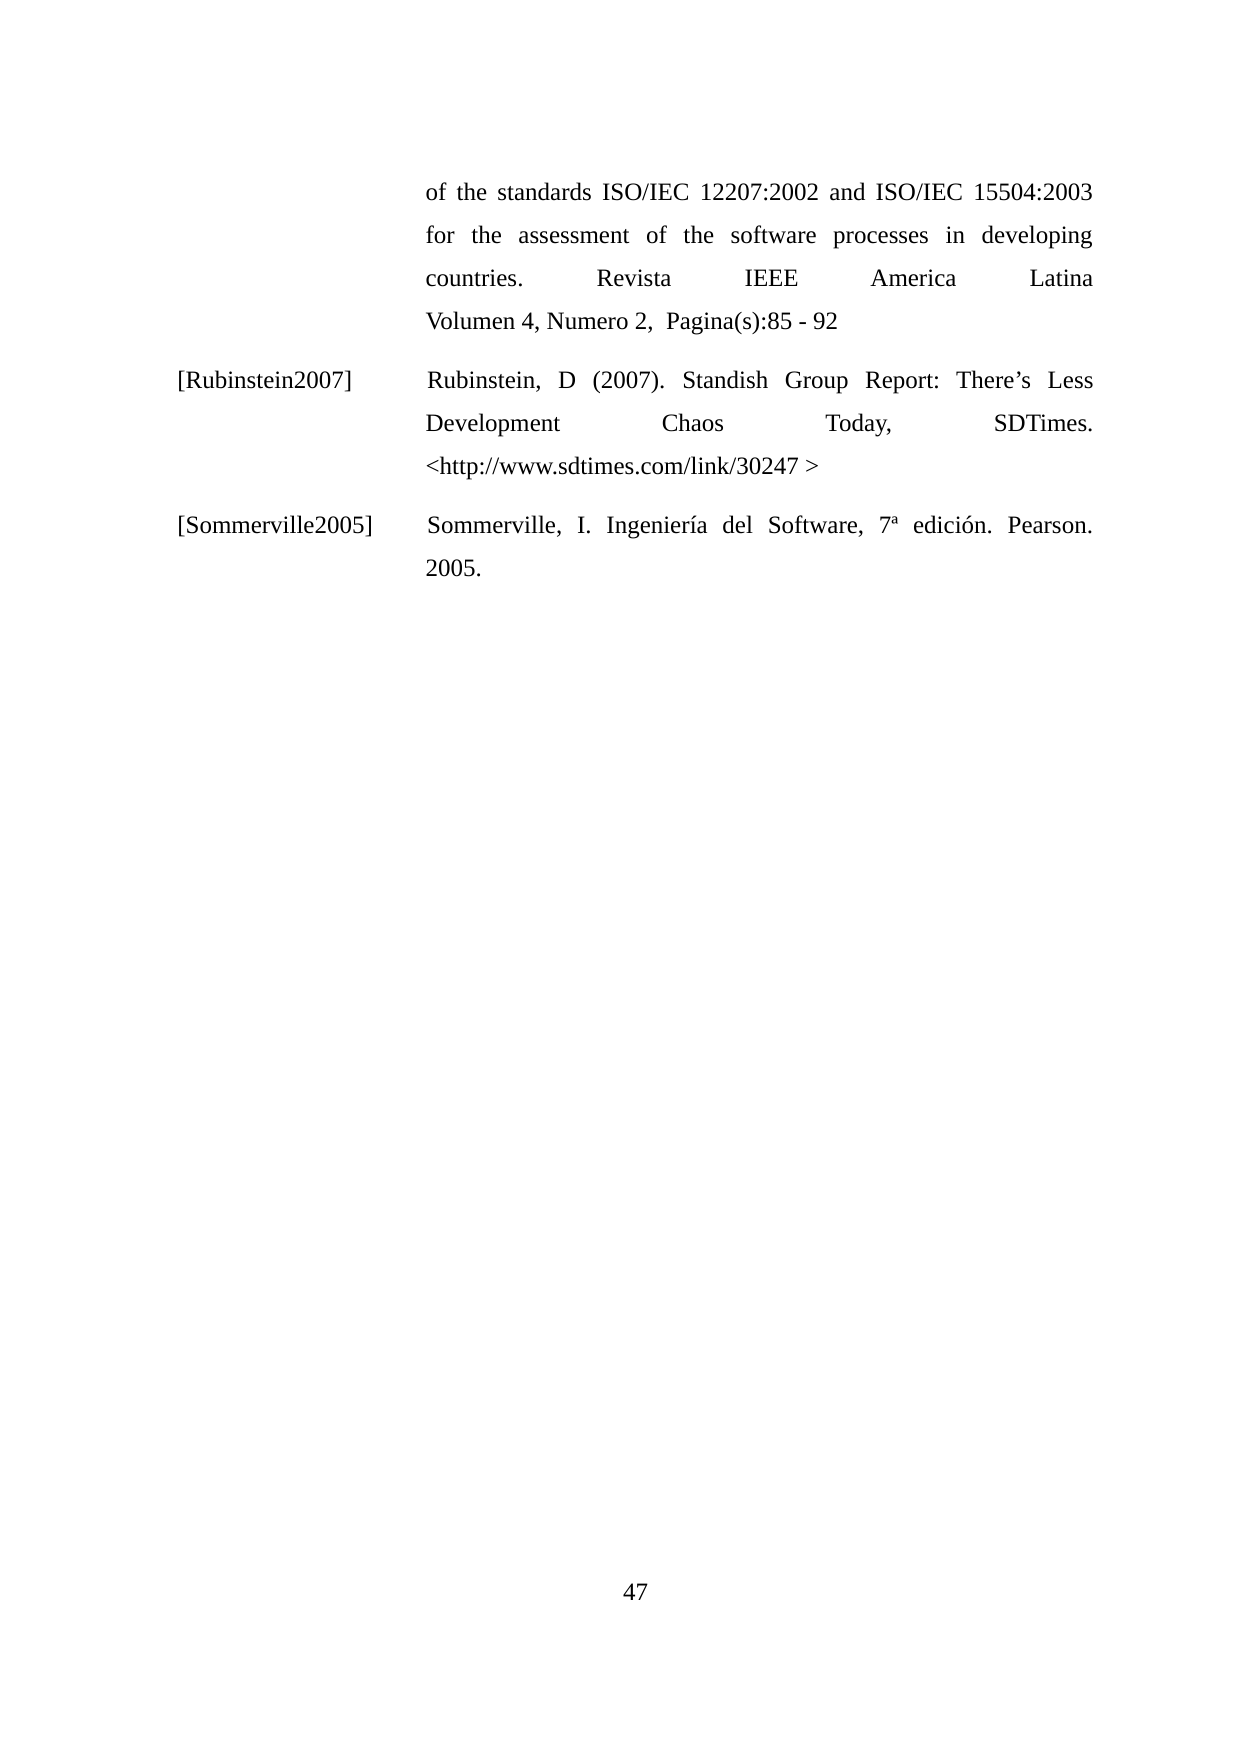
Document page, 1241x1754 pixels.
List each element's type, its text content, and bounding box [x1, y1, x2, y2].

table_cell Rubinstein, D (2007). Standish Group Report: There’s Less Development Chaos Today, SDTimes. <http://www.sdtimes.com/link/30247 > [427, 365, 1093, 510]
table_cell of the standards ISO/IEC 12207:2002 and ISO/IEC 15504:2003 for the assessment of the software processes in developing countries. Revista IEEE America Latina Volumen 4, Numero 2, Pagina(s):85 - 92 [427, 177, 1093, 365]
table_cell [Sommerville2005] [177, 510, 427, 615]
table_cell [177, 177, 427, 365]
table_cell [Rubinstein2007] [177, 365, 427, 510]
table_cell Sommerville, I. Ingeniería del Software, 7ª edición. Pearson. 2005. [427, 510, 1093, 615]
